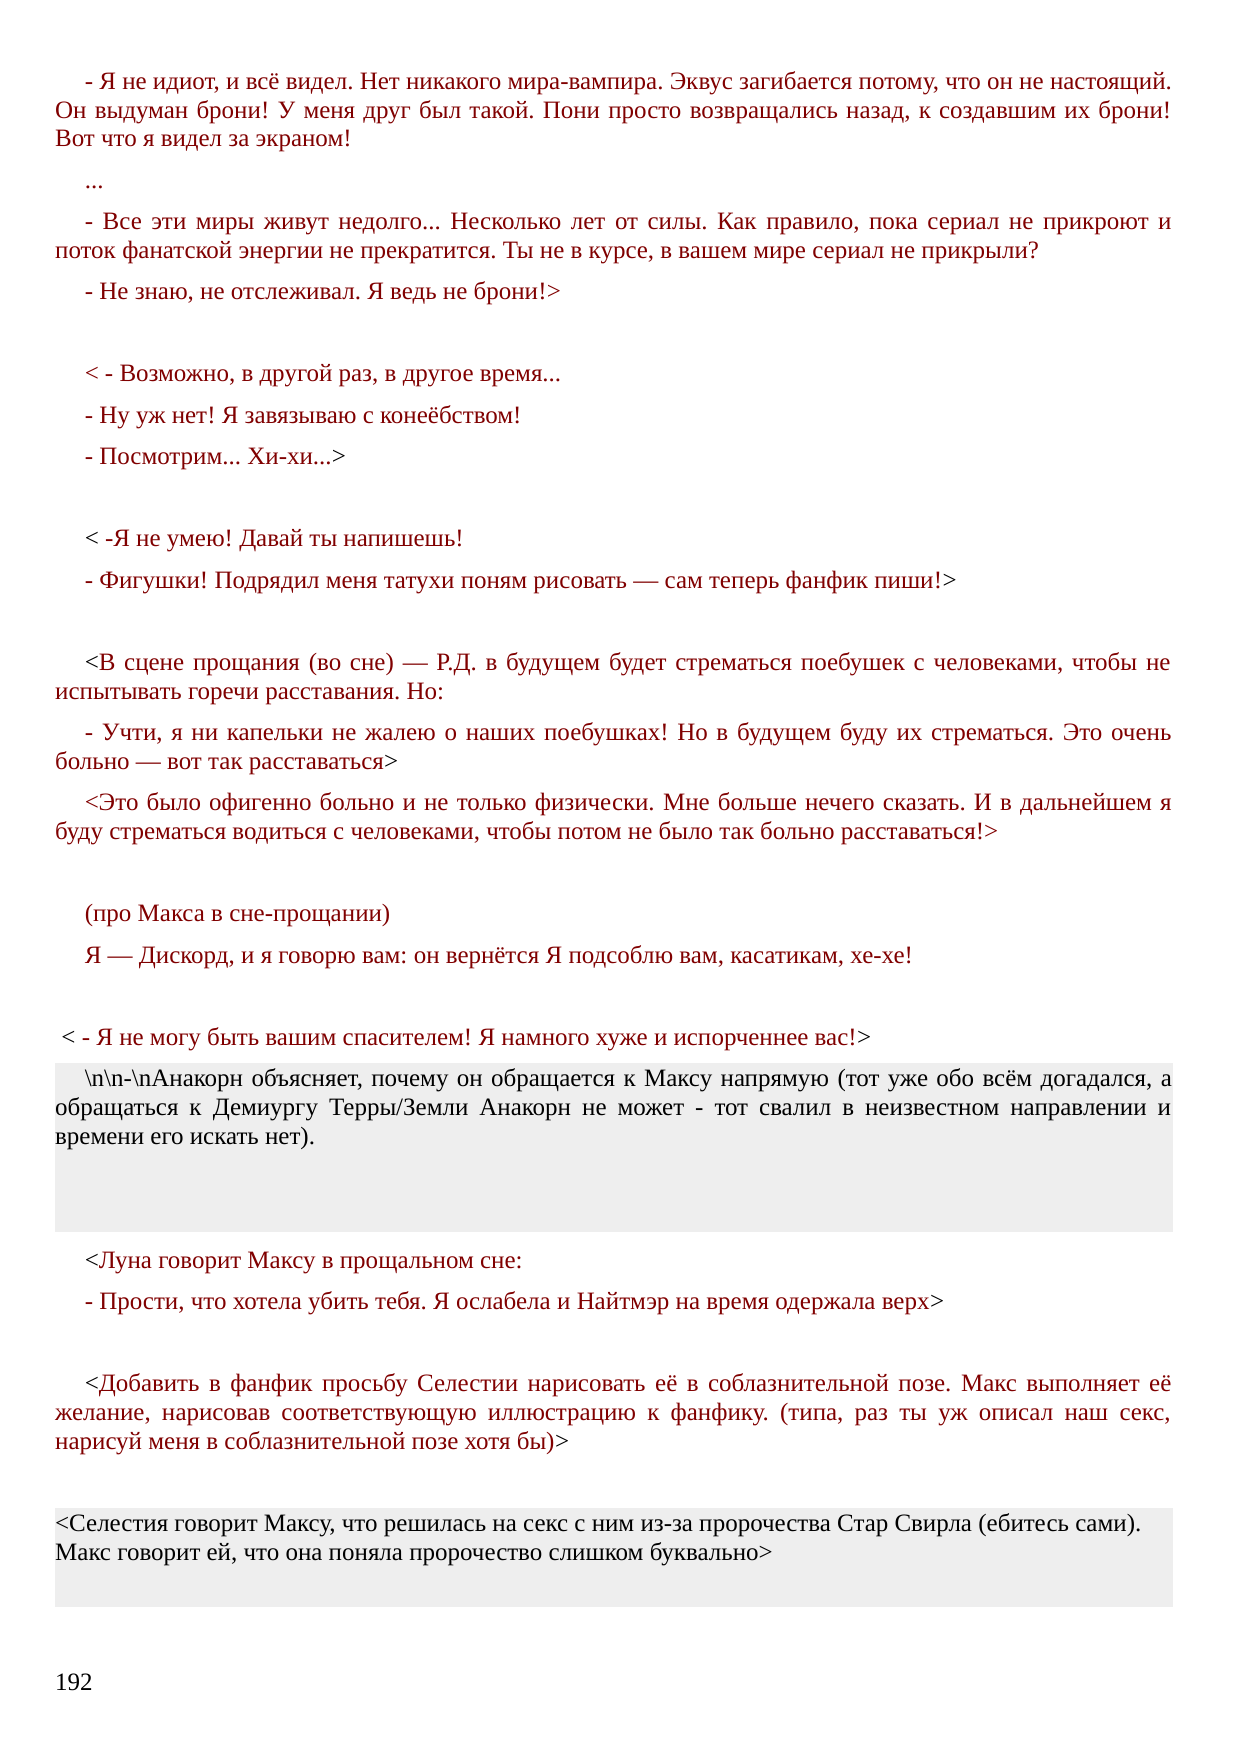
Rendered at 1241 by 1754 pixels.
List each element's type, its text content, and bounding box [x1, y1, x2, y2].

text < -Я не умею! Давай ты напишешь! [55, 523, 1173, 552]
text <Селестия говорит Максу, что решилась на секс с ним из-за пророчества Стар Свирла (ебитесь сами). Макс говорит ей, что она поняла пророчество слишком буквально> [55, 1508, 1173, 1566]
text - Все эти миры живут недолго... Несколько лет от силы. Как правило, пока сериал не прикроют и поток фанатской энергии не прекратится. Ты не в курсе, в вашем мире сериал не прикрыли? [55, 206, 1173, 263]
text (про Макса в сне-прощании) [55, 898, 1173, 927]
text ... [55, 165, 1173, 193]
text <Это было офигенно больно и не только физически. Мне больше нечего сказать. И в дальнейшем я буду стрематься водиться с человеками, чтобы потом не было так больно расставаться!> [55, 787, 1173, 845]
text < - Возможно, в другой раз, в другое время... [55, 358, 1173, 387]
text - Я не идиот, и всё видел. Нет никакого мира-вампира. Эквус загибается потому, что он не настоящий. Он выдуман брони! У меня друг был такой. Пони просто возвращались назад, к создавшим их брони! Вот что я видел за экраном! [55, 66, 1173, 152]
text - Учти, я ни капельки не жалею о наших поебушках! Но в будущем буду их стрематься. Это очень больно — вот так расставаться> [55, 717, 1173, 775]
text - Фигушки! Подрядил меня татухи поням рисовать — сам теперь фанфик пиши!> [55, 565, 1173, 593]
text Я — Дискорд, и я говорю вам: он вернётся Я подсоблю вам, касатикам, хе-хе! [55, 940, 1173, 968]
text - Прости, что хотела убить тебя. Я ослабела и Найтмэр на время одержала верх> [55, 1286, 1173, 1315]
text <Добавить в фанфик просьбу Селестии нарисовать её в соблазнительной позе. Макс выполняет её желание, нарисовав соответствующую иллюстрацию к фанфику. (типа, раз ты уж описал наш секс, нарисуй меня в соблазнительной позе хотя бы)> [55, 1368, 1173, 1455]
text - Не знаю, не отслеживал. Я ведь не брони!> [55, 276, 1173, 305]
text \n\n-\nАнакорн объясняет, почему он обращается к Максу напрямую (тот уже обо всём догадался, а обращаться к Демиургу Терры/Земли Анакорн не может - тот свалил в неизвестном направлении и времени его искать нет). [55, 1063, 1173, 1150]
text <Луна говорит Максу в прощальном сне: [55, 1245, 1173, 1273]
text - Посмотрим... Хи-хи...> [55, 441, 1173, 470]
text < - Я не могу быть вашим спасителем! Я намного хуже и испорченнее вас!> [55, 1022, 1173, 1051]
text <В сцене прощания (во сне) — Р.Д. в будущем будет стрематься поебушек с человеками, чтобы не испытывать горечи расставания. Но: [55, 647, 1173, 705]
text - Ну уж нет! Я завязываю с конеёбством! [55, 400, 1173, 428]
